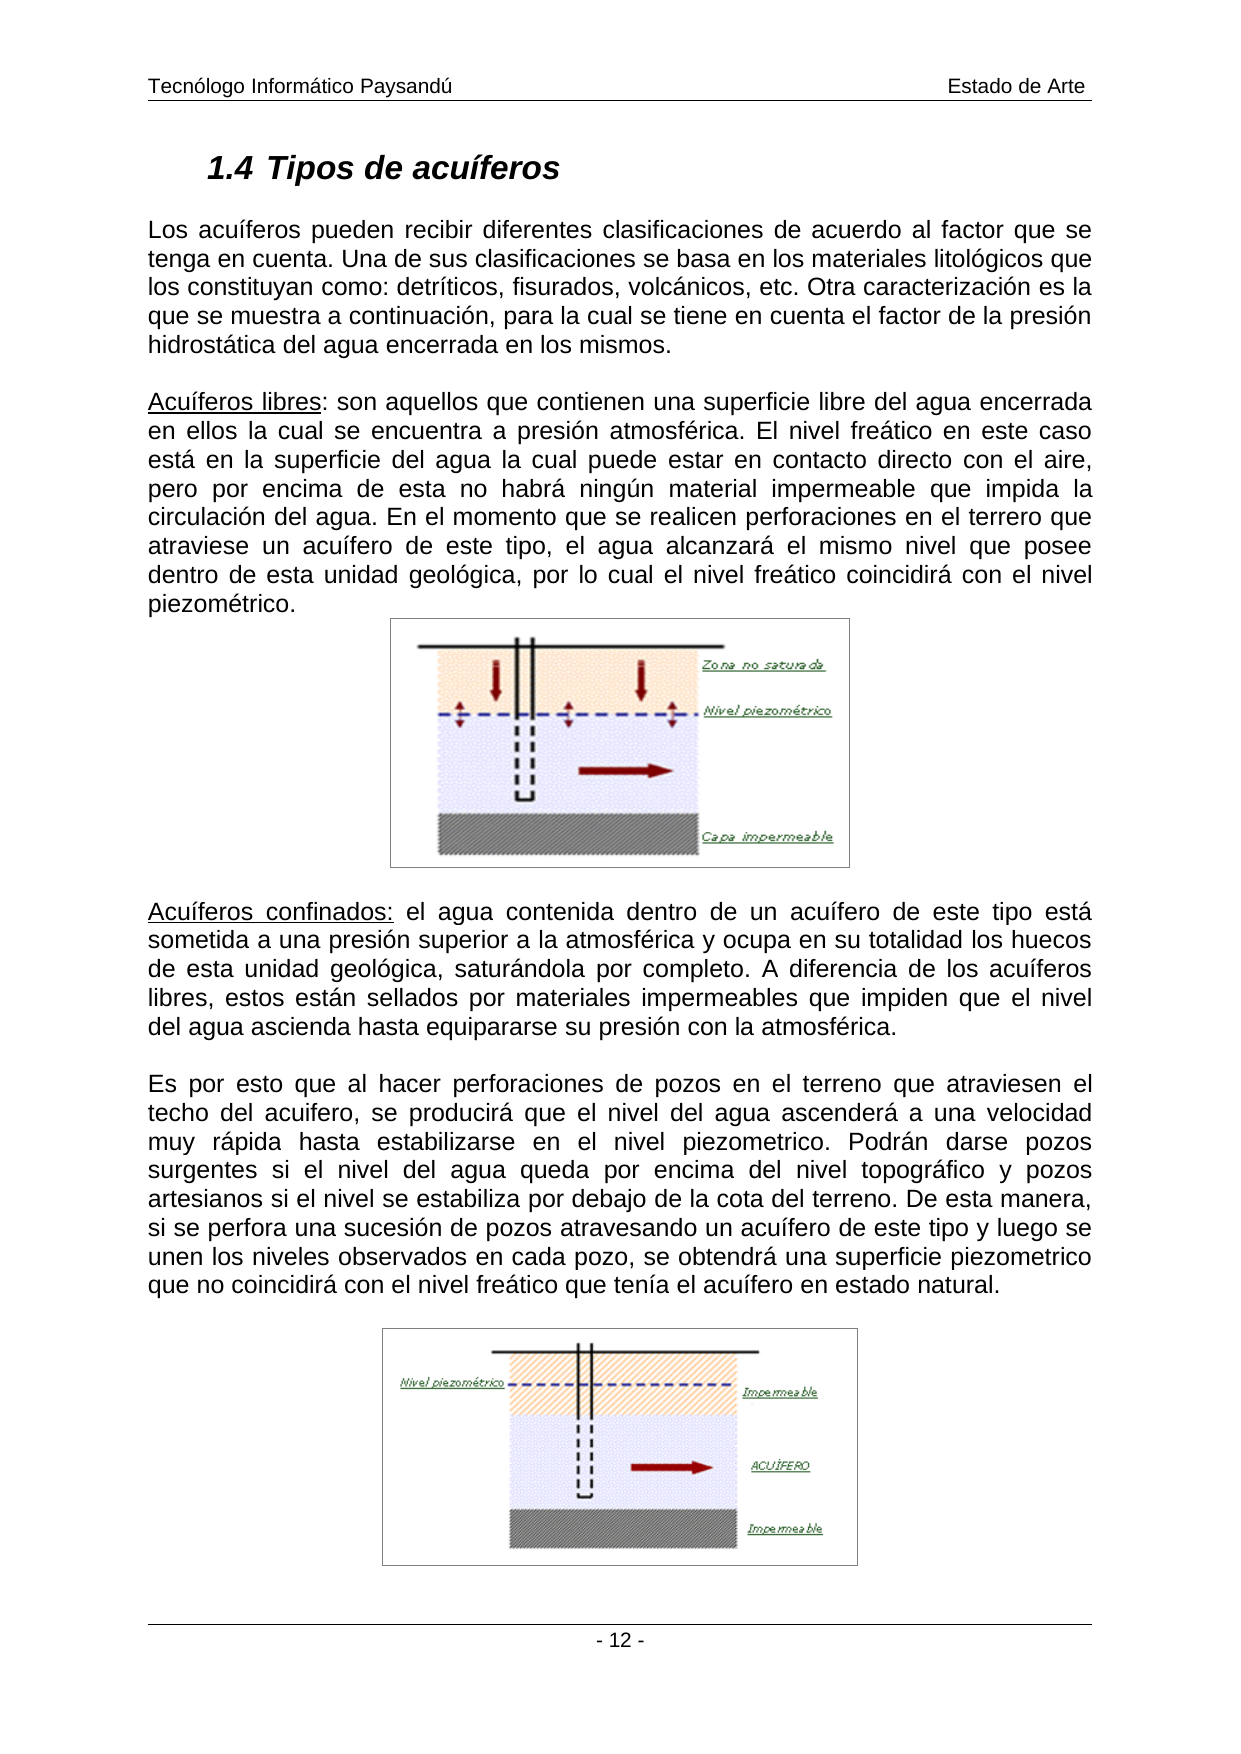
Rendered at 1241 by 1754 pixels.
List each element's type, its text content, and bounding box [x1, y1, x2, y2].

text Es por esto que al hacer perforaciones de pozos en el terreno que atraviesen el techo del acuifero, se producirá que el nivel del agua ascenderá a una velocidad muy rápida hasta estabilizarse en el nivel piezometrico. Podrán darse pozos surgentes si el nivel del agua queda por encima del nivel topográfico y pozos artesianos si el nivel se estabiliza por debajo de la cota del terreno. De esta manera, si se perfora una sucesión de pozos atravesando un acuífero de este tipo y luego se unen los niveles observados en cada pozo, se obtendrá una superficie piezometrico que no coincidirá con el nivel freático que tenía el acuífero en estado natural. [148, 1069, 1092, 1299]
subtitle Tipos de acuíferos [207, 148, 1092, 186]
text Acuíferos libres: son aquellos que contienen una superficie libre del agua encerrada en ellos la cual se encuentra a presión atmosférica. El nivel freático en este caso está en la superficie del agua la cual puede estar en contacto directo con el aire, pero por encima de esta no habrá ningún material impermeable que impida la circulación del agua. En el momento que se realicen perforaciones en el terrero que atraviese un acuífero de este tipo, el agua alcanzará el mismo nivel que posee dentro de esta unidad geológica, por lo cual el nivel freático coincidirá con el nivel piezométrico. [148, 387, 1092, 617]
picture [398, 1337, 842, 1557]
text Acuíferos confinados: el agua contenida dentro de un acuífero de este tipo está sometida a una presión superior a la atmosférica y ocupa en su totalidad los huecos de esta unidad geológica, saturándola por completo. A diferencia de los acuíferos libres, estos están sellados por materiales impermeables que impiden que el nivel del agua ascienda hasta equipararse su presión con la atmosférica. [148, 897, 1092, 1040]
picture [406, 626, 834, 859]
text Los acuíferos pueden recibir diferentes clasificaciones de acuerdo al factor que se tenga en cuenta. Una de sus clasificaciones se basa en los materiales litológicos que los constituyan como: detríticos, fisurados, volcánicos, etc. Otra caracterización es la que se muestra a continuación, para la cual se tiene en cuenta el factor de la presión hidrostática del agua encerrada en los mismos. [148, 215, 1092, 359]
